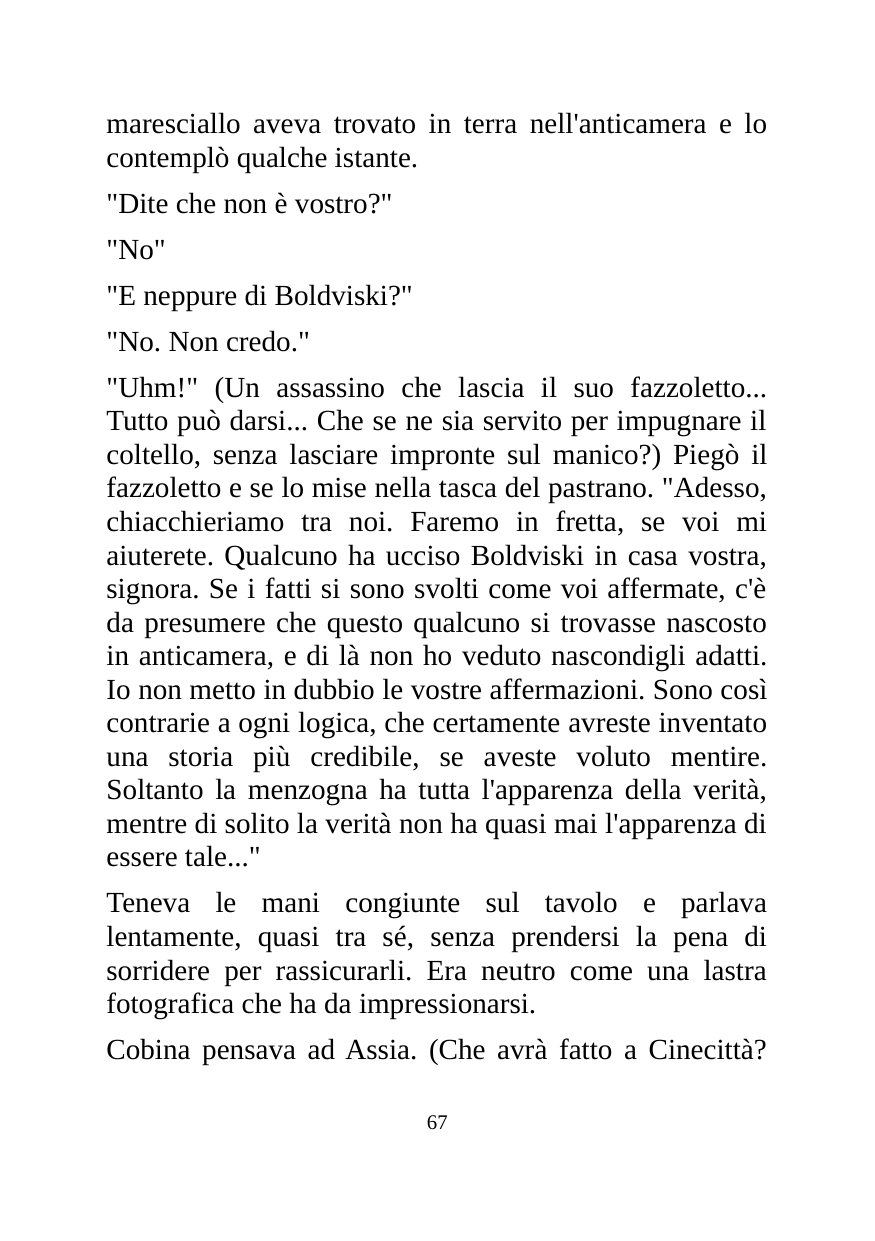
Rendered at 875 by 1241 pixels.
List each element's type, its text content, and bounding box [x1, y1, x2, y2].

text "No. Non credo." [106, 324, 768, 357]
text maresciallo aveva trovato in terra nell'anticamera e lo contemplò qualche istante. [106, 106, 768, 173]
text "Uhm!" (Un assassino che lascia il suo fazzoletto... Tutto può darsi... Che se ne sia servito per impugnare il coltello, senza lasciare impronte sul manico?) Piegò il fazzoletto e se lo mise nella tasca del pastrano. "Adesso, chiacchieriamo tra noi. Faremo in fretta, se voi mi aiuterete. Qualcuno ha ucciso Boldviski in casa vostra, signora. Se i fatti si sono svolti come voi affermate, c'è da presumere che questo qualcuno si trovasse nascosto in anticamera, e di là non ho veduto nascondigli adatti. Io non metto in dubbio le vostre affermazioni. Sono così contrarie a ogni logica, che certamente avreste inventato una storia più credibile, se aveste voluto mentire. Soltanto la menzogna ha tutta l'apparenza della verità, mentre di solito la verità non ha quasi mai l'apparenza di essere tale..." [106, 370, 768, 873]
text Cobina pensava ad Assia. (Che avrà fatto a Cinecittà? [106, 1032, 768, 1066]
text Teneva le mani congiunte sul tavolo e parlava lentamente, quasi tra sé, senza prendersi la pena di sorridere per rassicurarli. Era neutro come una lastra fotografica che ha da impressionarsi. [106, 886, 768, 1020]
text "No" [106, 232, 768, 265]
text "E neppure di Boldviski?" [106, 278, 768, 311]
text "Dite che non è vostro?" [106, 186, 768, 219]
